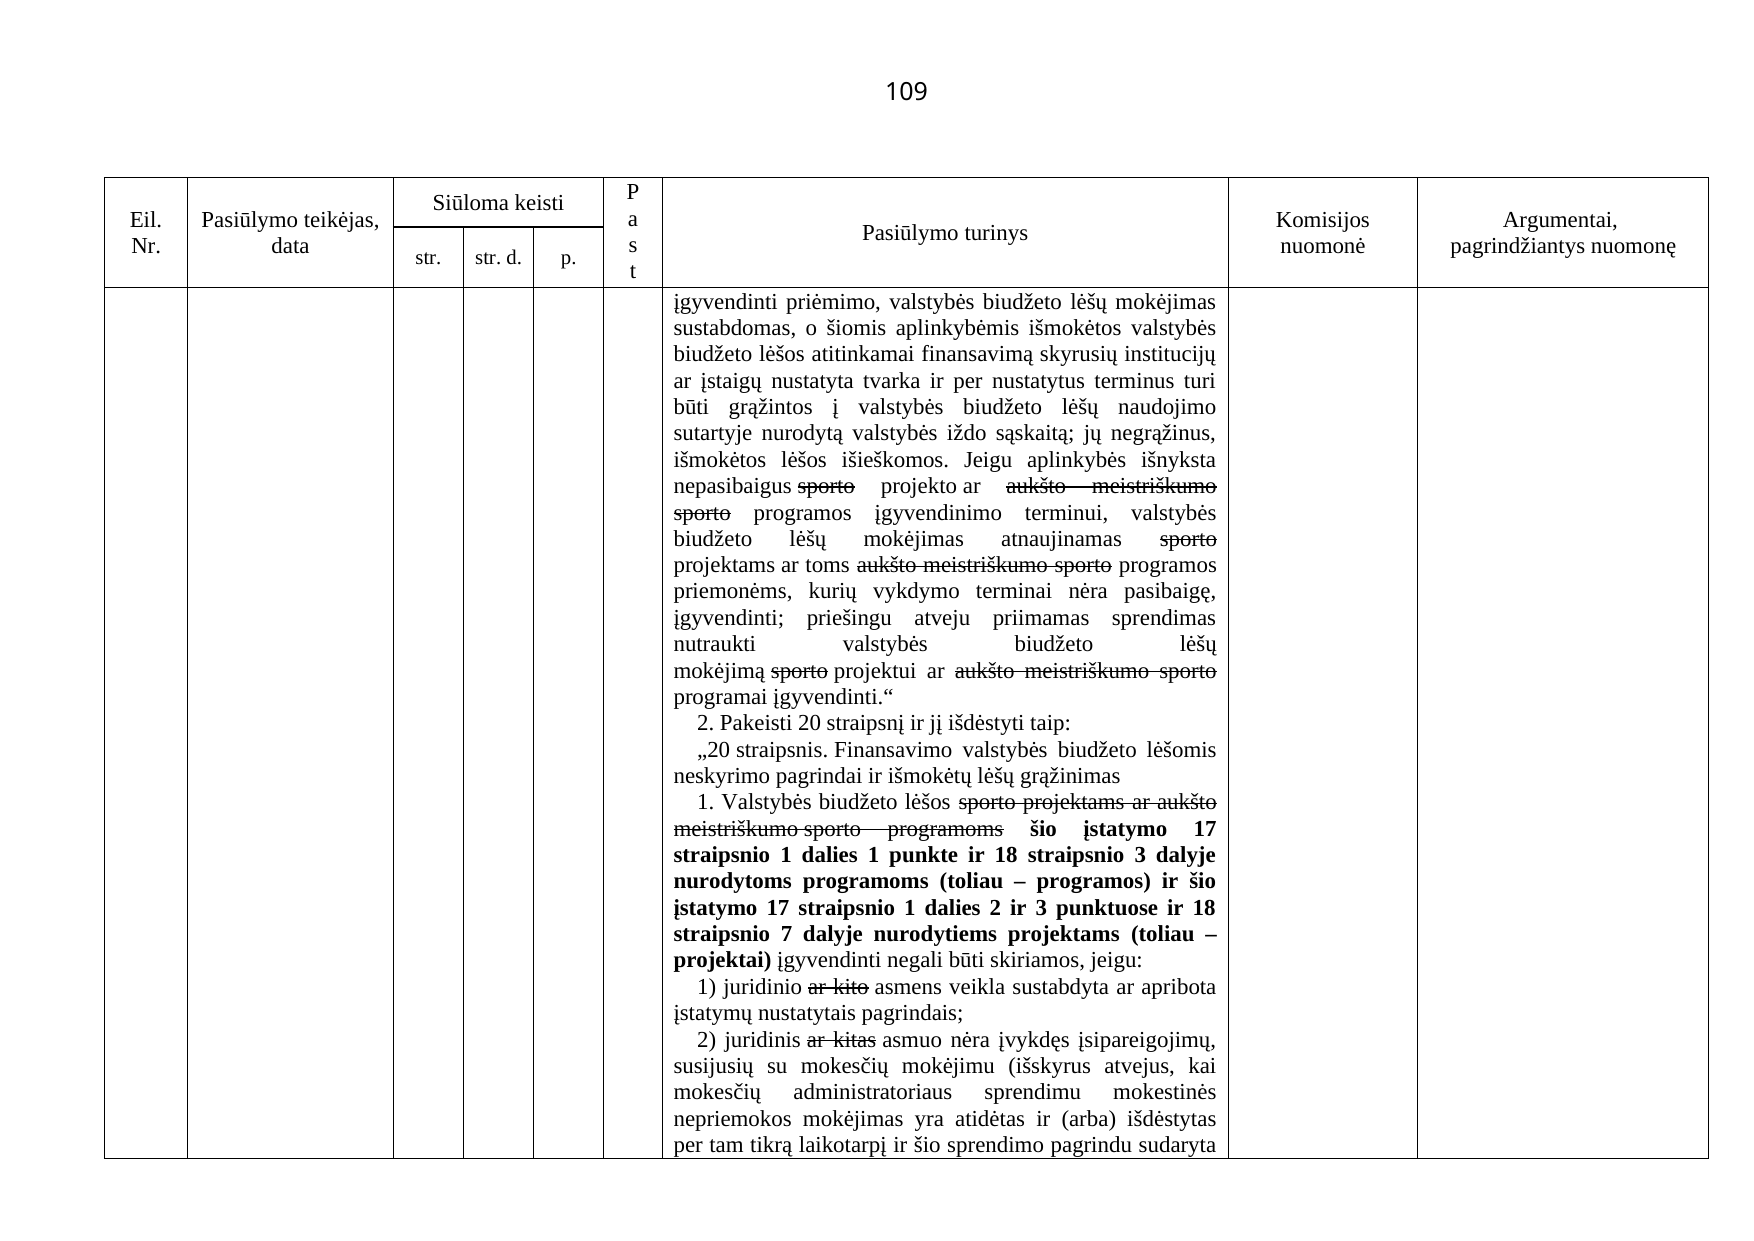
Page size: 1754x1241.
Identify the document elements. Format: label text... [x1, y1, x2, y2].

table_cell [394, 288, 463, 1157]
table_header Pastabos [604, 178, 662, 287]
table_cell [464, 288, 533, 1157]
table_cell [105, 288, 187, 1157]
table_cell [1418, 288, 1708, 1157]
table_header Argumentai, pagrindžiantys nuomonę [1418, 178, 1708, 287]
table_header Siūloma keisti [394, 178, 603, 226]
table_cell p. [534, 228, 603, 287]
table_header Komisijos nuomonė [1229, 178, 1417, 287]
table_header Pasiūlymo teikėjas, data [188, 178, 393, 287]
table_cell [604, 288, 662, 1157]
table_cell str. [394, 228, 463, 287]
table_cell [188, 288, 393, 1157]
table_header Eil. Nr. [105, 178, 187, 287]
table_header Pasiūlymo turinys [663, 178, 1228, 287]
table_cell [534, 288, 603, 1157]
table_cell įgyvendinti priėmimo, valstybės biudžeto lėšų mokėjimas sustabdomas, o šiomis aplinkybėmis išmokėtos valstybės biudžeto lėšos atitinkamai finansavimą skyrusių institucijų ar įstaigų nustatyta tvarka ir per nustatytus terminus turi būti grąžintos į valstybės biudžeto lėšų naudojimo sutartyje nurodytą valstybės iždo sąskaitą; jų negrąžinus, išmokėtos lėšos išieškomos. Jeigu aplinkybės išnyksta nepasibaigus sporto projekto ar aukšto meistriškumo sporto programos įgyvendinimo terminui, valstybės biudžeto lėšų mokėjimas atnaujinamas sporto projektams ar toms aukšto meistriškumo sporto programos priemonėms, kurių vykdymo terminai nėra pasibaigę, įgyvendinti; priešingu atveju priimamas sprendimas nutraukti valstybės biudžeto lėšų mokėjimą sporto projektui ar aukšto meistriškumo sporto programai įgyvendinti.“ 2. Pakeisti 20 straipsnį ir jį išdėstyti taip: „20 straipsnis. Finansavimo valstybės biudžeto lėšomis neskyrimo pagrindai ir išmokėtų lėšų grąžinimas 1. Valstybės biudžeto lėšos sporto projektams ar aukšto meistriškumo sporto programoms šio įstatymo 17 straipsnio 1 dalies 1 punkte ir 18 straipsnio 3 dalyje nurodytoms programoms (toliau – programos) ir šio įstatymo 17 straipsnio 1 dalies 2 ir 3 punktuose ir 18 straipsnio 7 dalyje nurodytiems projektams (toliau – projektai) įgyvendinti negali būti skiriamos, jeigu: 1) juridinio ar kito asmens veikla sustabdyta ar apribota įstatymų nustatytais pagrindais; 2) juridinis ar kitas asmuo nėra įvykdęs įsipareigojimų, susijusių su mokesčių mokėjimu (išskyrus atvejus, kai mokesčių administratoriaus sprendimu mokestinės nepriemokos mokėjimas yra atidėtas ir (arba) išdėstytas per tam tikrą laikotarpį ir šio sprendimo pagrindu sudaryta [663, 288, 1228, 1157]
table_cell str. d. [464, 228, 533, 287]
table_cell [1229, 288, 1417, 1157]
